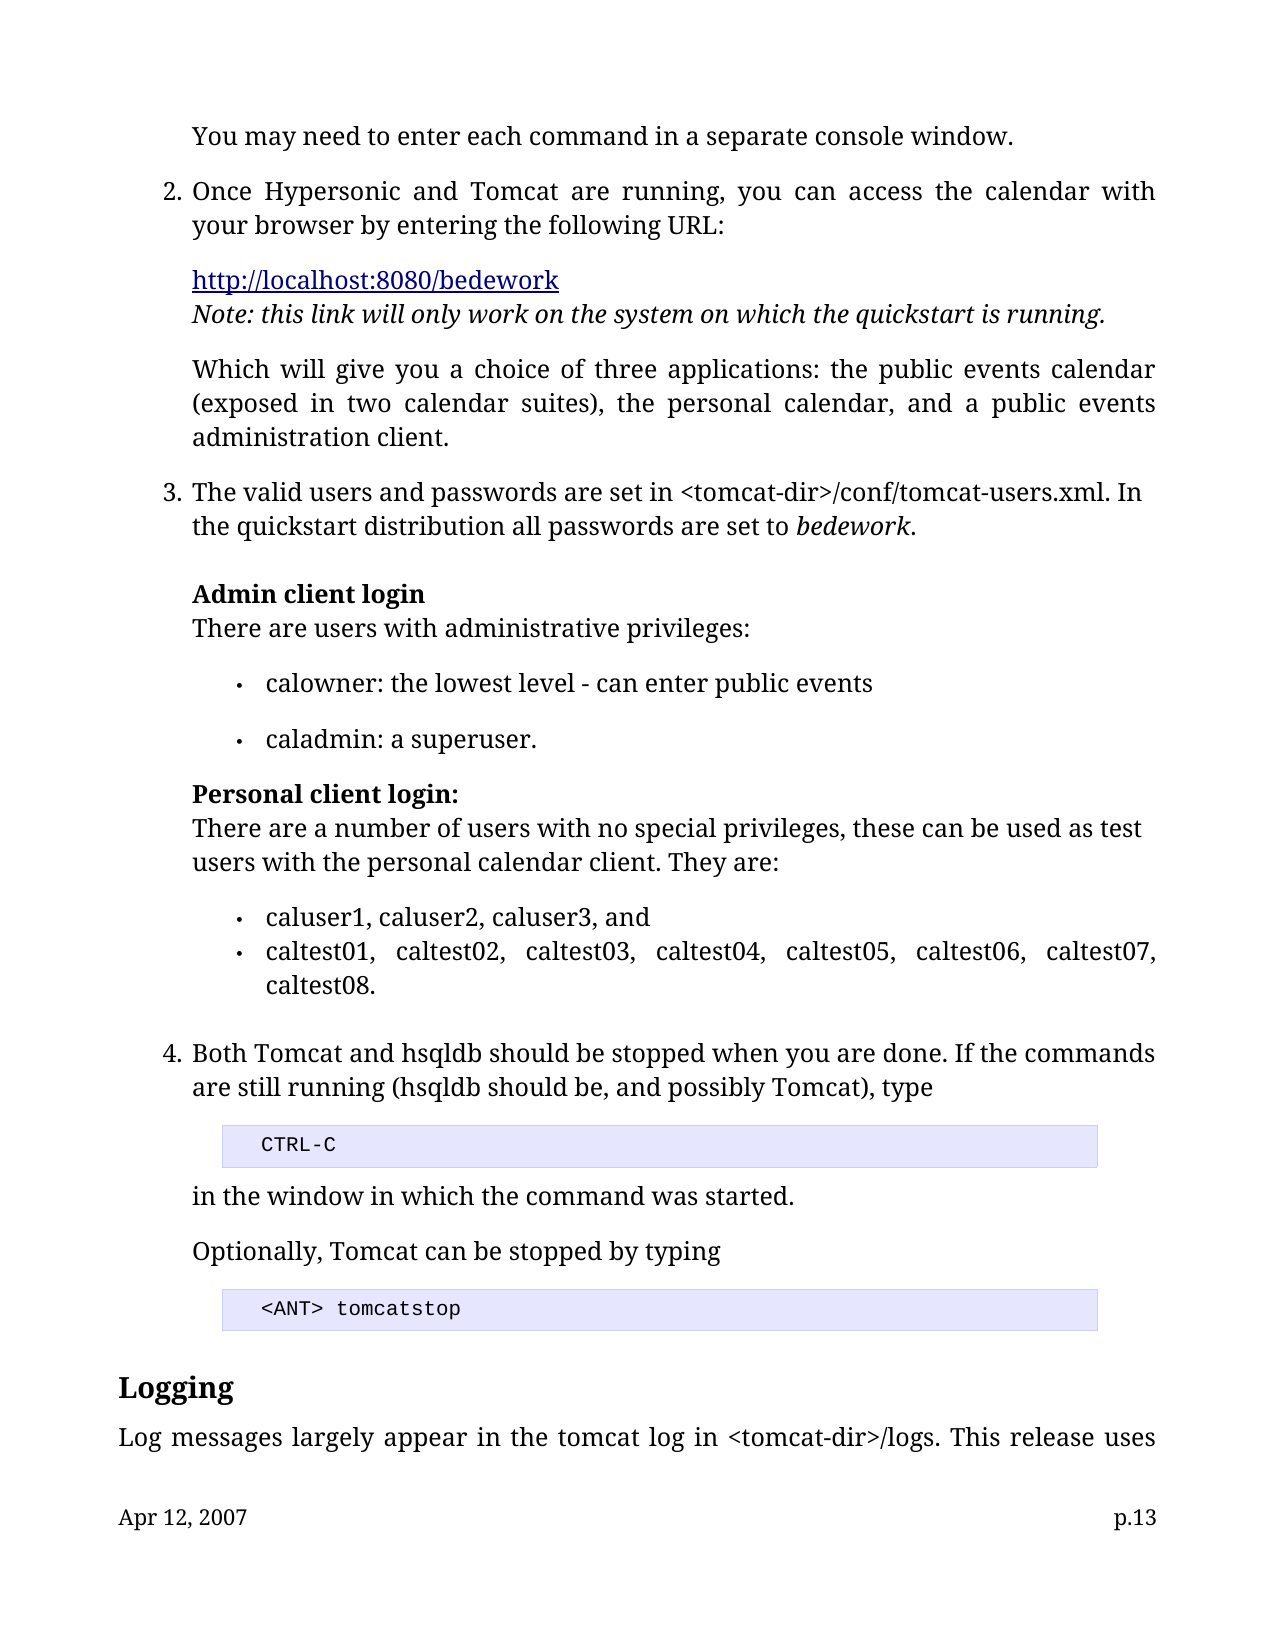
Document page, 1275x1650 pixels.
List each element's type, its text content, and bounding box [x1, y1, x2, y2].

list The valid users and passwords are set in <tomcat-dir>/conf/tomcat-users.xml. In the quickstart distribution all passwords are set to bedework. Admin client login There are users with administrative privileges: [162, 475, 1157, 645]
list caltest01, caltest02, caltest03, caltest04, caltest05, caltest06, caltest07, caltest08. [236, 934, 1157, 1002]
list Optionally, Tomcat can be stopped by typing [162, 1234, 1157, 1268]
list Which will give you a choice of three applications: the public events calendar (exposed in two calendar suites), the personal calendar, and a public events administration client. [162, 352, 1157, 454]
list CTRL-C [223, 1126, 1097, 1167]
list caladmin: a superuser. [236, 721, 1157, 755]
list <ANT> tomcatstop [223, 1290, 1097, 1330]
list Both Tomcat and hsqldb should be stopped when you are done. If the commands are still running (hsqldb should be, and possibly Tomcat), type [162, 1036, 1157, 1104]
list Personal client login: There are a number of users with no special privileges, these can be used as test users with the personal calendar client. They are: [162, 776, 1157, 878]
list http://localhost:8080/bedework Note: this link will only work on the system on which the quickstart is running. [162, 262, 1157, 331]
list Once Hypersonic and Tomcat are running, you can access the calendar with your browser by entering the following URL: [162, 173, 1157, 241]
list calowner: the lowest level - can enter public events [236, 666, 1157, 700]
list You may need to enter each command in a separate console window. [162, 118, 1157, 152]
text Log messages largely appear in the tomcat log in <tomcat-dir>/logs. This release uses [118, 1419, 1157, 1453]
list caluser1, caluser2, caluser3, and [236, 899, 1157, 934]
subtitle Logging [118, 1367, 1157, 1407]
list in the window in which the command was started. [162, 1178, 1157, 1213]
